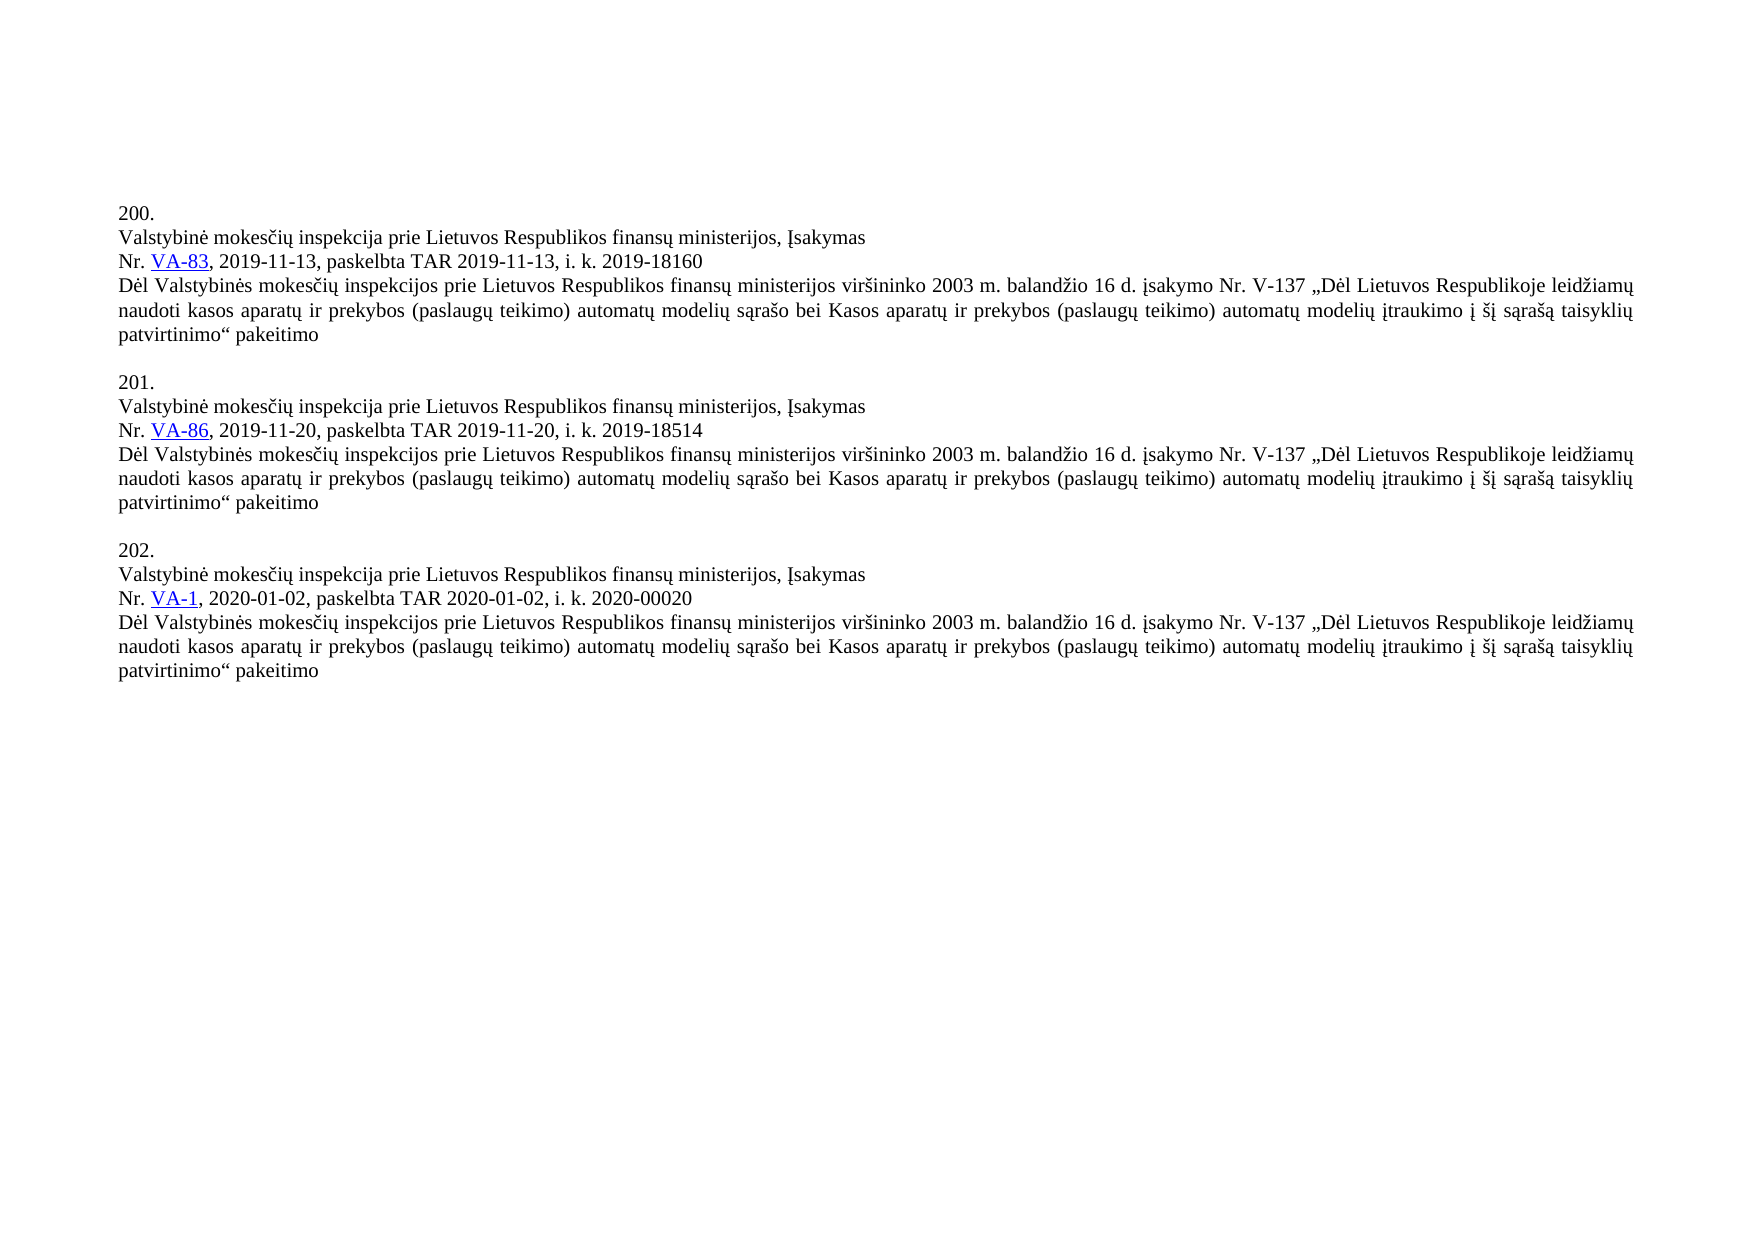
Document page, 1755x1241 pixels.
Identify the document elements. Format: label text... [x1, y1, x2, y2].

text Valstybinė mokesčių inspekcija prie Lietuvos Respublikos finansų ministerijos, Įsakymas [118, 562, 1636, 586]
text 200. [118, 201, 1636, 225]
text Dėl Valstybinės mokesčių inspekcijos prie Lietuvos Respublikos finansų ministerijos viršininko 2003 m. balandžio 16 d. įsakymo Nr. V-137 „Dėl Lietuvos Respublikoje leidžiamų naudoti kasos aparatų ir prekybos (paslaugų teikimo) automatų modelių sąrašo bei Kasos aparatų ir prekybos (paslaugų teikimo) automatų modelių įtraukimo į šį sąrašą taisyklių patvirtinimo“ pakeitimo [118, 273, 1636, 346]
text Dėl Valstybinės mokesčių inspekcijos prie Lietuvos Respublikos finansų ministerijos viršininko 2003 m. balandžio 16 d. įsakymo Nr. V-137 „Dėl Lietuvos Respublikoje leidžiamų naudoti kasos aparatų ir prekybos (paslaugų teikimo) automatų modelių sąrašo bei Kasos aparatų ir prekybos (paslaugų teikimo) automatų modelių įtraukimo į šį sąrašą taisyklių patvirtinimo“ pakeitimo [118, 442, 1636, 514]
text Nr. VA-1, 2020-01-02, paskelbta TAR 2020-01-02, i. k. 2020-00020 [118, 586, 1636, 610]
text 202. [118, 538, 1636, 562]
text Valstybinė mokesčių inspekcija prie Lietuvos Respublikos finansų ministerijos, Įsakymas [118, 394, 1636, 418]
text Nr. VA-83, 2019-11-13, paskelbta TAR 2019-11-13, i. k. 2019-18160 [118, 249, 1636, 273]
text 201. [118, 370, 1636, 394]
text Valstybinė mokesčių inspekcija prie Lietuvos Respublikos finansų ministerijos, Įsakymas [118, 225, 1636, 249]
text Dėl Valstybinės mokesčių inspekcijos prie Lietuvos Respublikos finansų ministerijos viršininko 2003 m. balandžio 16 d. įsakymo Nr. V-137 „Dėl Lietuvos Respublikoje leidžiamų naudoti kasos aparatų ir prekybos (paslaugų teikimo) automatų modelių sąrašo bei Kasos aparatų ir prekybos (paslaugų teikimo) automatų modelių įtraukimo į šį sąrašą taisyklių patvirtinimo“ pakeitimo [118, 610, 1636, 682]
text Nr. VA-86, 2019-11-20, paskelbta TAR 2019-11-20, i. k. 2019-18514 [118, 418, 1636, 442]
